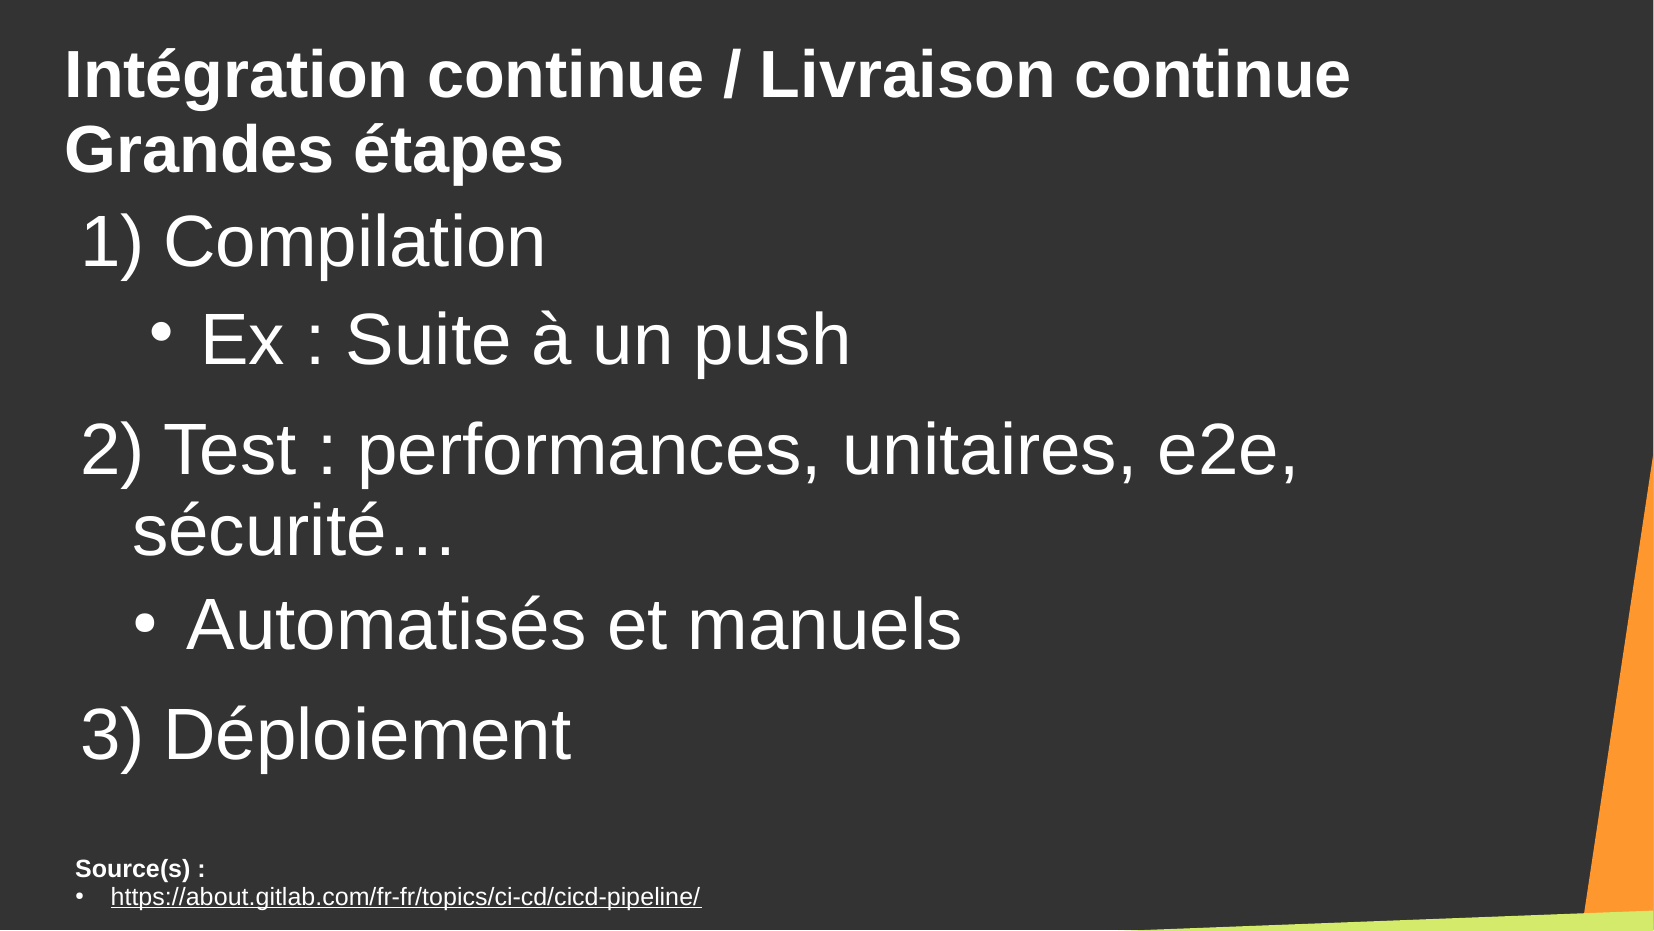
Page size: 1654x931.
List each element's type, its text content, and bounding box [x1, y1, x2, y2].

title Intégration continue / Livraison continue Grandes étapes [64, 37, 1388, 187]
text_box [1118, 448, 1654, 931]
text_box Source(s) : https://about.gitlab.com/fr-fr/topics/ci-cd/cicd-pipeline/ [60, 826, 1524, 919]
list Compilation Ex : Suite à un push Test : performances, unitaires, e2e, sécurité… Automatisés et manuels Déploiement [63, 200, 1542, 780]
